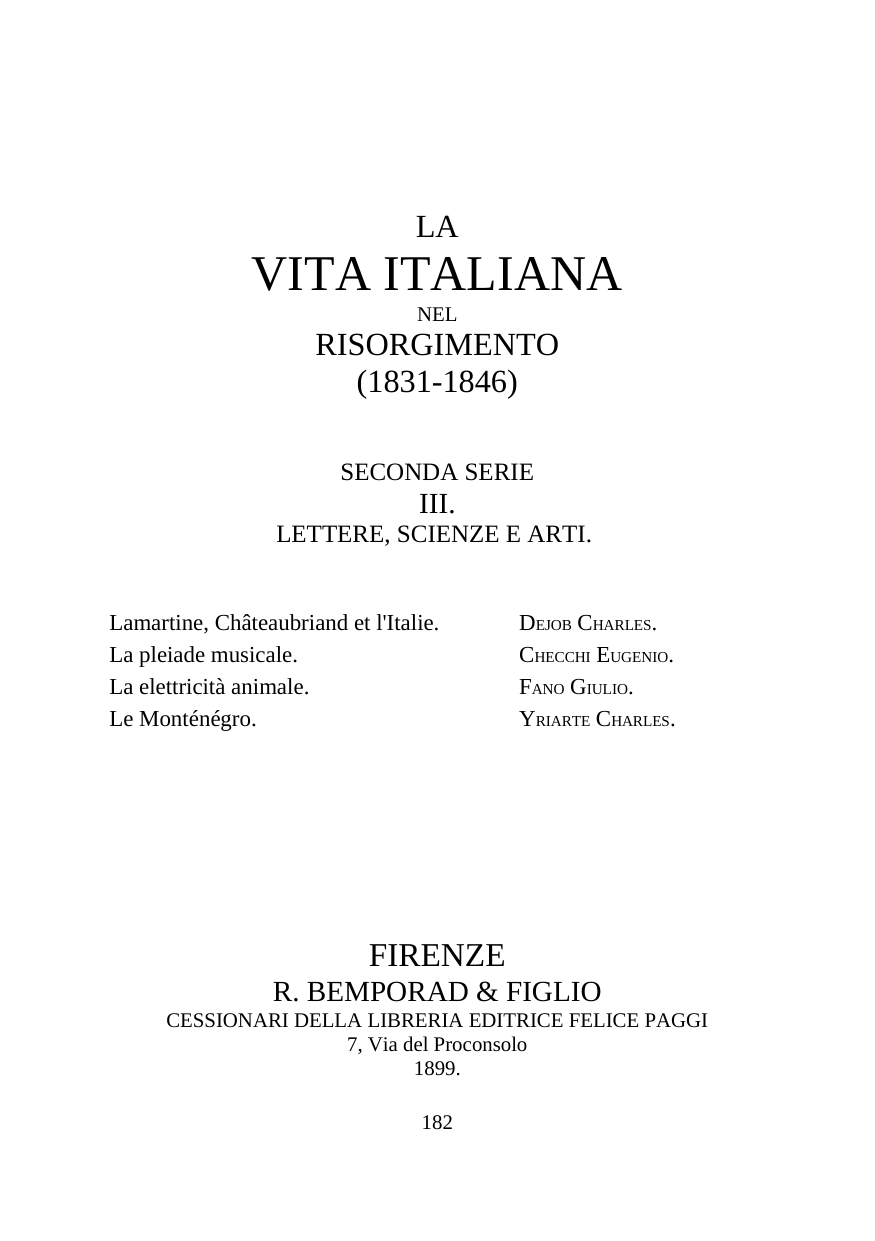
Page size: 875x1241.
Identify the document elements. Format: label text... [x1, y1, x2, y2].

text (1831-1846) [106, 363, 768, 400]
table_cell La elettricità animale. [106, 670, 516, 702]
table_header Lamartine, Châteaubriand et l'Italie. [106, 606, 516, 638]
text VITA ITALIANA [106, 244, 768, 301]
text NEL [106, 301, 768, 326]
table_cell Checchi Eugenio. [516, 638, 768, 670]
text RISORGIMENTO [106, 326, 768, 363]
text R. BEMPORAD & FIGLIO [106, 974, 768, 1008]
text SECONDA SERIE [106, 457, 768, 486]
table_cell Fano Giulio. [516, 670, 768, 702]
text LA [106, 207, 768, 244]
table_header Dejob Charles. [516, 606, 768, 638]
text CESSIONARI DELLA LIBRERIA EDITRICE FELICE PAGGI [106, 1008, 768, 1032]
text III. [106, 486, 768, 519]
text FIRENZE [106, 936, 768, 974]
table_cell La pleiade musicale. [106, 638, 516, 670]
text 7, Via del Proconsolo [106, 1032, 768, 1056]
table_cell Le Monténégro. [106, 702, 516, 734]
text LETTERE, SCIENZE E ARTI. [106, 519, 768, 548]
text 1899. [106, 1056, 768, 1080]
table_cell Yriarte Charles. [516, 702, 768, 734]
